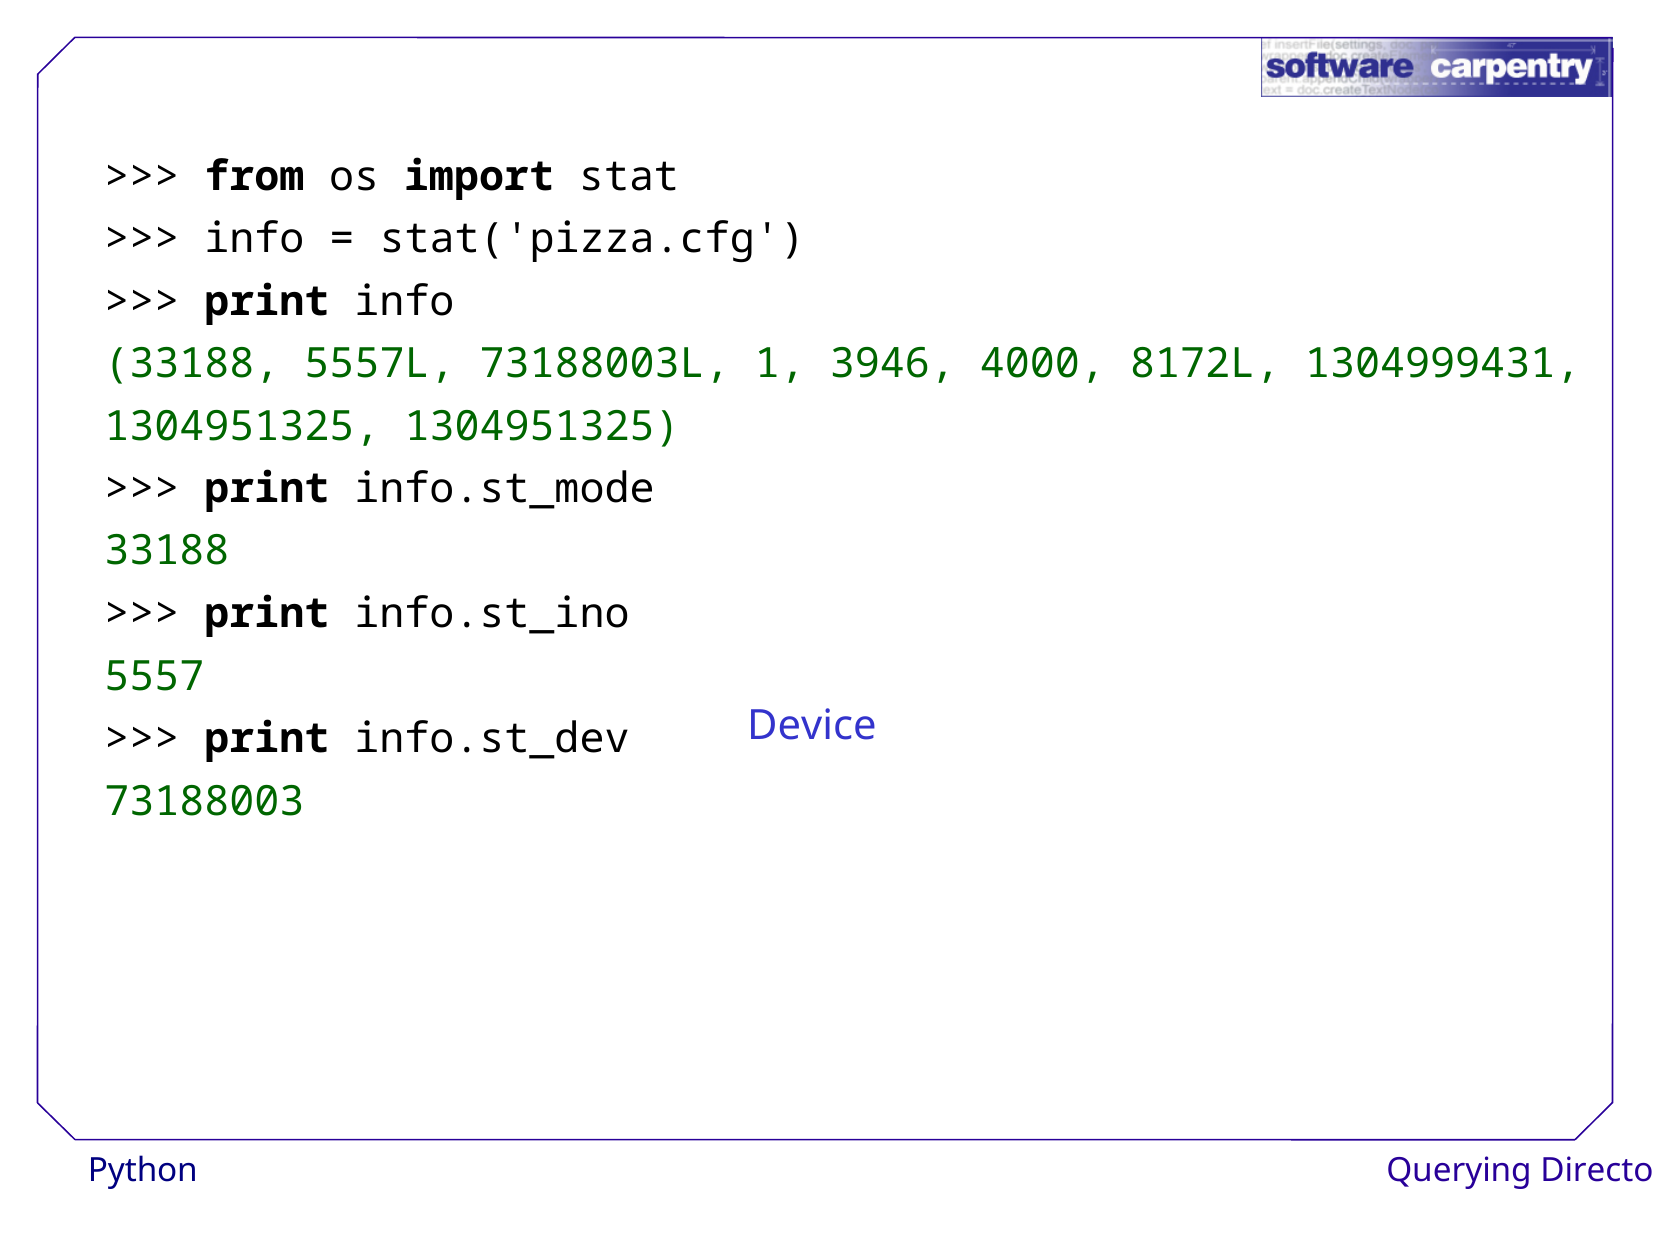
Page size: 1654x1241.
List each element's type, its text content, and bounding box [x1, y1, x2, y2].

text_box Device [732, 440, 1356, 1065]
picture [1261, 39, 1613, 97]
text_box >>> from os import stat >>> info = stat('pizza.cfg') >>> print info (33188, 5557L, 73188003L, 1, 3946, 4000, 8172L, 1304999431, 1304951325, 1304951325) >>> print info.st_mode 33188 >>> print info.st_ino 5557 >>> print info.st_dev 73188003 [89, 128, 1512, 1037]
